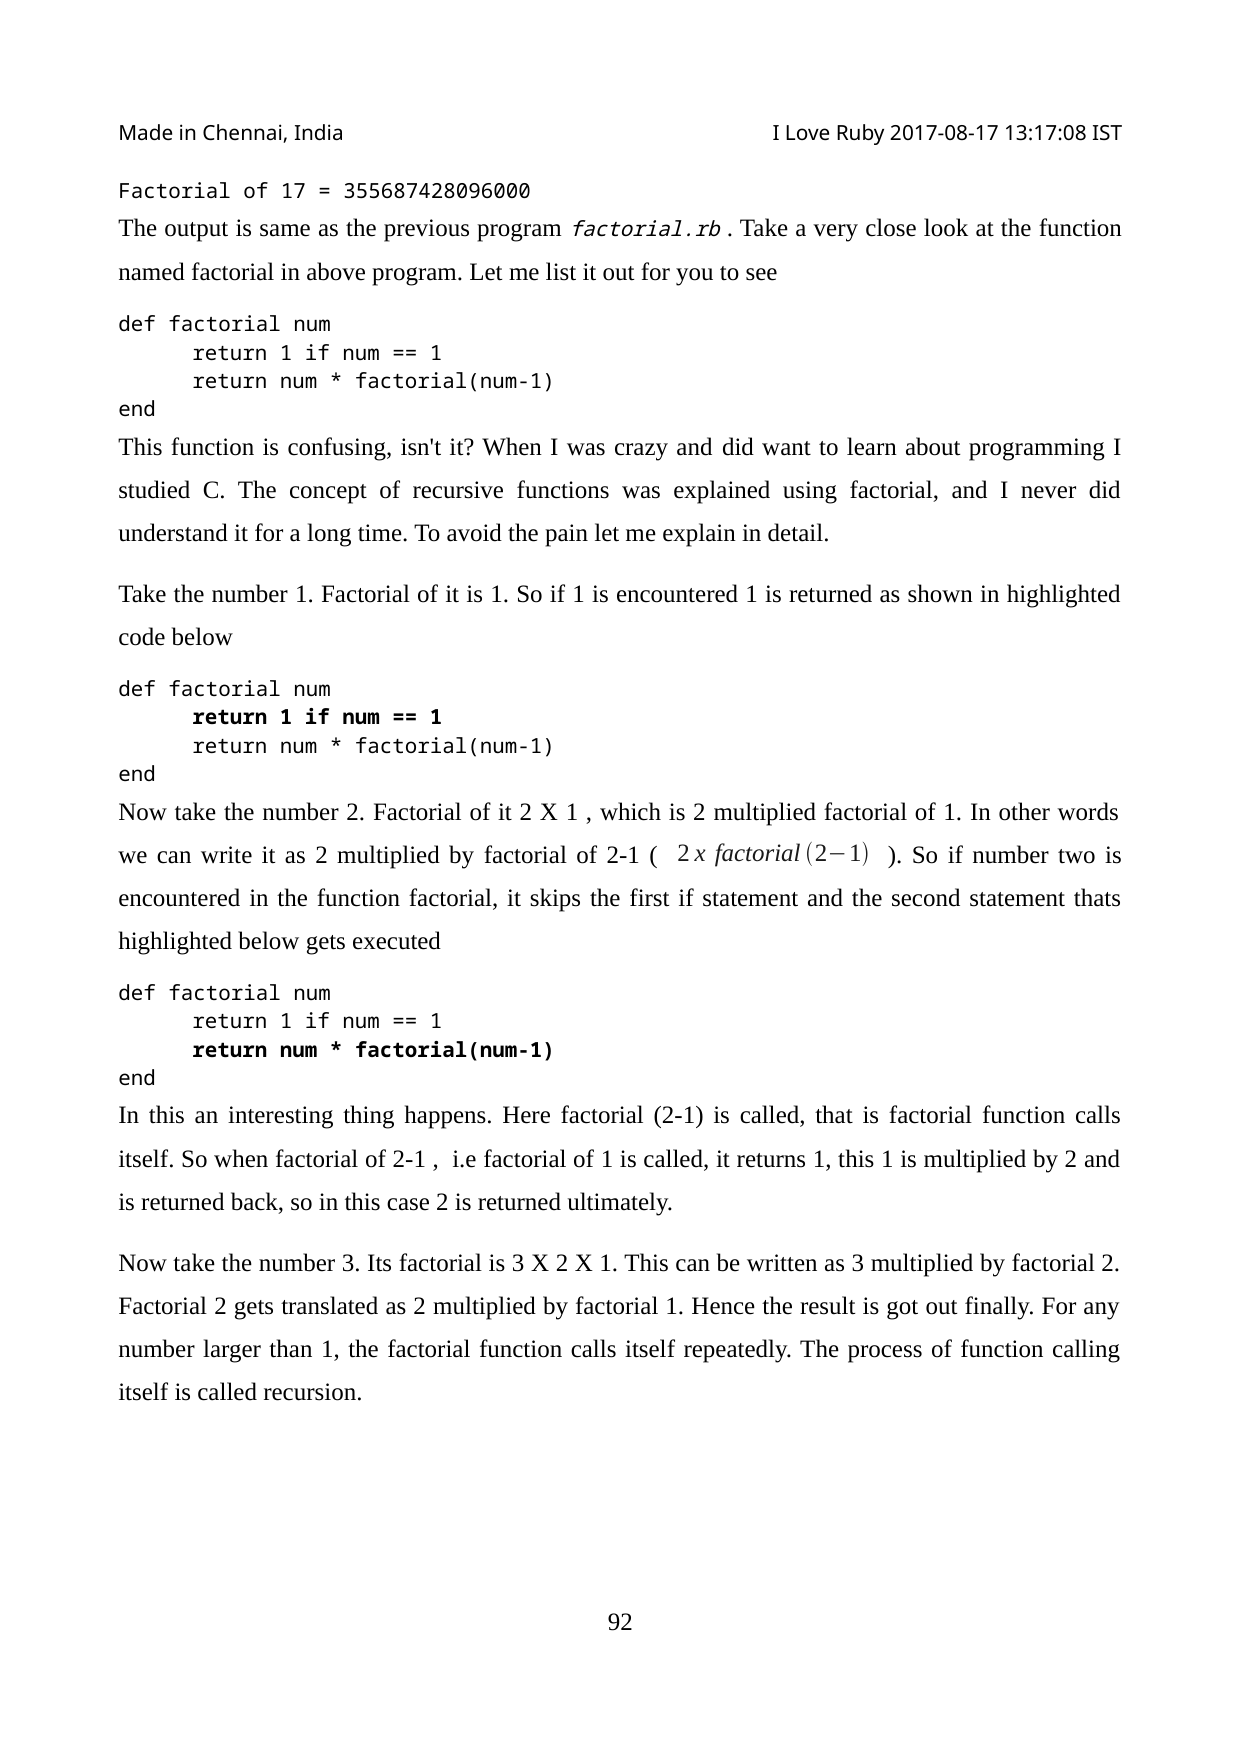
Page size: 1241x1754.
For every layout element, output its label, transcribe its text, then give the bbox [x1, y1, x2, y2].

text Now take the number 2. Factorial of it 2 X 1 , which is 2 multiplied factorial of 1. In other words we can write it as 2 multiplied by factorial of 2-1 (). So if number two is encountered in the function factorial, it skips the first if statement and the second statement thats highlighted below gets executed [118, 797, 1122, 955]
text This function is confusing, isn't it? When I was crazy and did want to learn about programming I studied C. The concept of recursive functions was explained using factorial, and I never did understand it for a long time. To avoid the pain let me explain in detail. [118, 432, 1122, 547]
text def factorial num [118, 674, 1122, 702]
text Take the number 1. Factorial of it is 1. So if 1 is encountered 1 is returned as shown in highlighted code below [118, 579, 1122, 651]
text In this an interesting thing happens. Here factorial (2-1) is called, that is factorial function calls itself. So when factorial of 2-1 , i.e factorial of 1 is called, it returns 1, this 1 is multiplied by 2 and is returned back, so in this case 2 is returned ultimately. [118, 1101, 1122, 1216]
text return num * factorial(num-1) [118, 731, 1122, 759]
text The output is same as the previous program factorial.rb . Take a very close look at the function named factorial in above program. Let me list it out for you to see [118, 213, 1122, 286]
text end [118, 759, 1122, 788]
text return num * factorial(num-1) [118, 366, 1122, 394]
text Now take the number 3. Its factorial is 3 X 2 X 1. This can be written as 3 multiplied by factorial 2. Factorial 2 gets translated as 2 multiplied by factorial 1. Hence the result is got out finally. For any number larger than 1, the factorial function calls itself repeatedly. The process of function calling itself is called recursion. [118, 1248, 1122, 1406]
text end [118, 1063, 1122, 1092]
text end [118, 394, 1122, 423]
text def factorial num [118, 978, 1122, 1006]
text def factorial num [118, 309, 1122, 338]
text return 1 if num == 1 [118, 338, 1122, 366]
text return 1 if num == 1 [118, 1006, 1122, 1035]
text return 1 if num == 1 [118, 702, 1122, 731]
text return num * factorial(num-1) [118, 1035, 1122, 1063]
text Factorial of 17 = 355687428096000 [118, 176, 1122, 204]
